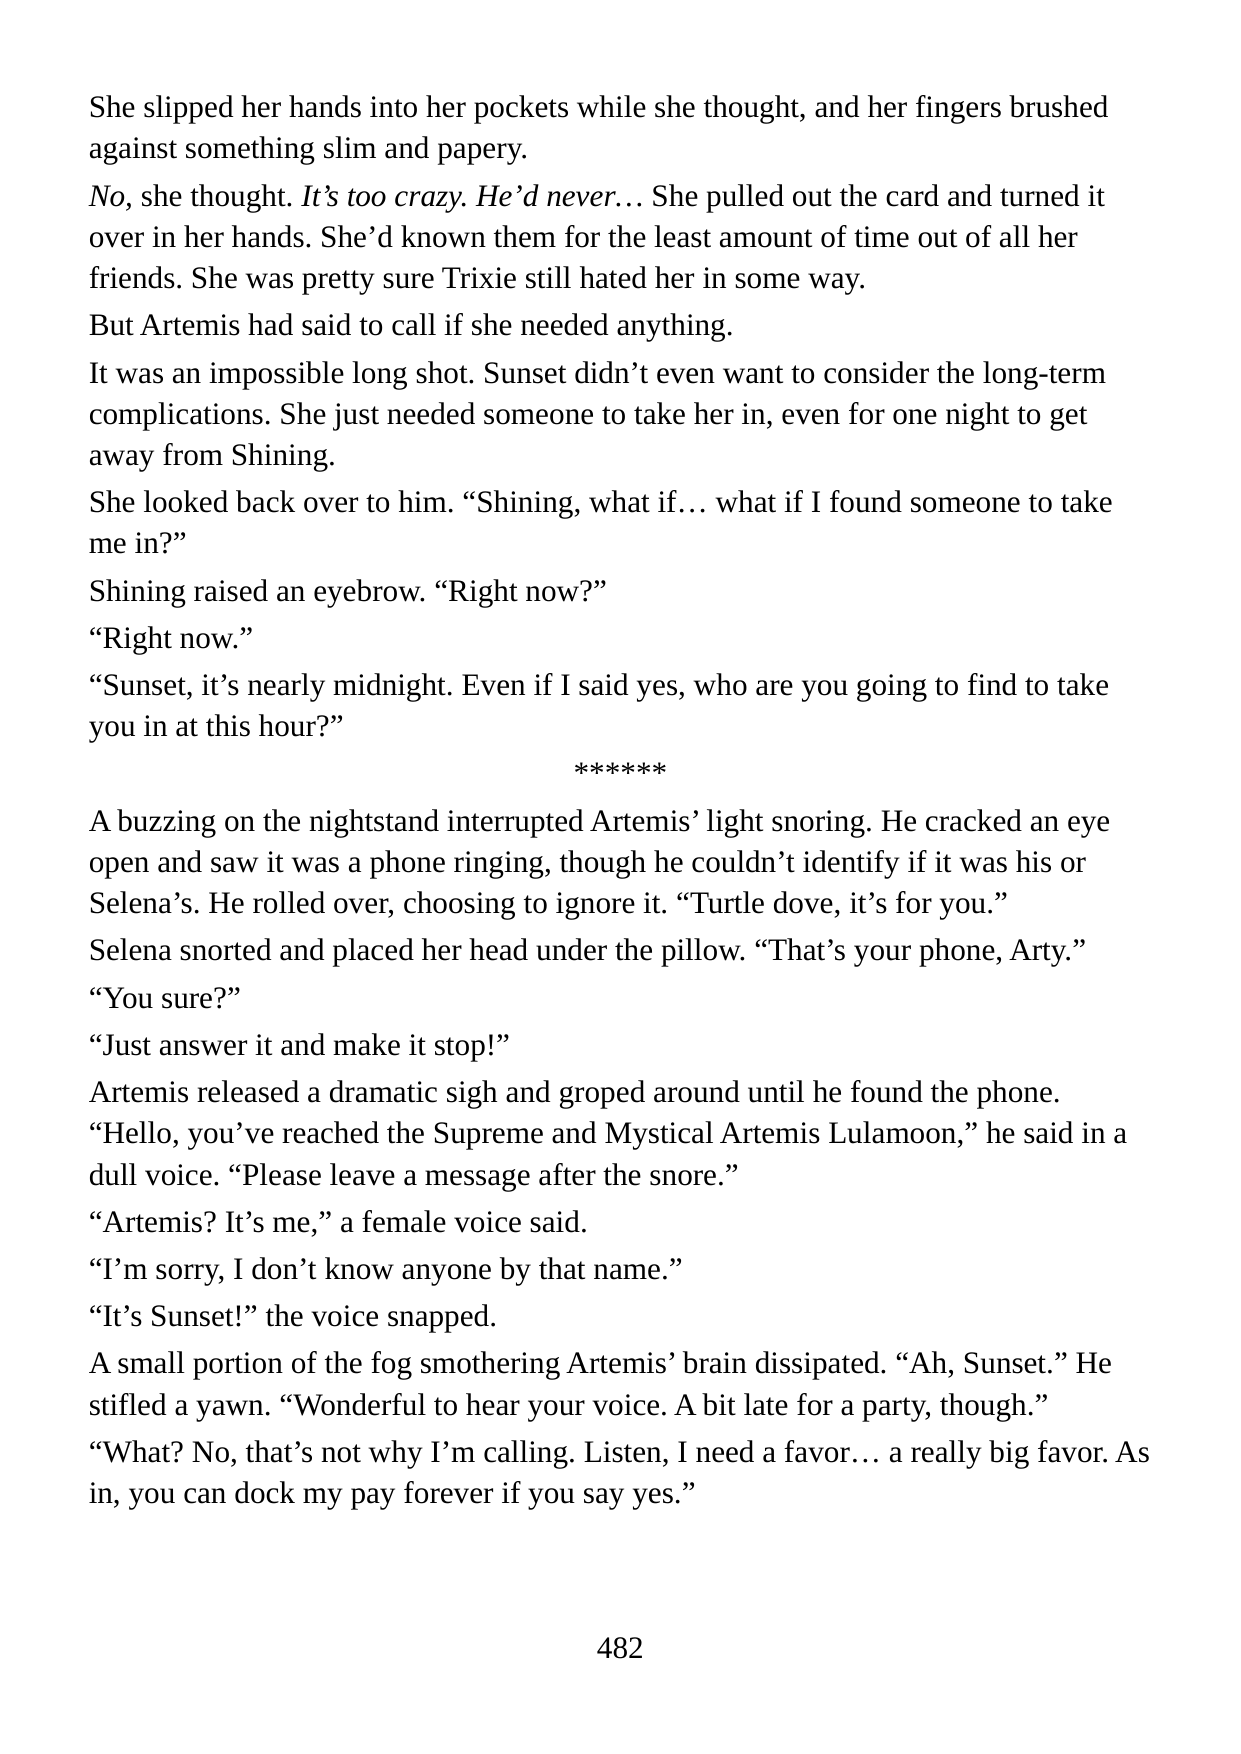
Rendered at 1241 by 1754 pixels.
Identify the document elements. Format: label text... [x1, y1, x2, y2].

text ****** [88, 755, 1152, 791]
text “What? No, that’s not why I’m calling. Listen, I need a favor… a really big favor. As in, you can dock my pay forever if you say yes.” [88, 1433, 1152, 1510]
text “Just answer it and make it stop!” [88, 1026, 1152, 1062]
text But Artemis had said to call if she needed anything. [88, 307, 1152, 343]
text “Sunset, it’s nearly midnight. Even if I said yes, who are you going to find to take you in at this hour?” [88, 666, 1152, 743]
text “Right now.” [88, 619, 1152, 655]
text Artemis released a dramatic sigh and groped around until he found the phone. “Hello, you’ve reached the Supreme and Mystical Artemis Lulamoon,” he said in a dull voice. “Please leave a message after the snore.” [88, 1073, 1152, 1192]
text “I’m sorry, I don’t know anyone by that name.” [88, 1250, 1152, 1286]
text “It’s Sunset!” the voice snapped. [88, 1297, 1152, 1333]
text A small portion of the fog smothering Artemis’ brain dissipated. “Ah, Sunset.” He stifled a yawn. “Wonderful to hear your voice. A bit late for a party, though.” [88, 1344, 1152, 1422]
text Selena snorted and placed her head under the pillow. “That’s your phone, Arty.” [88, 932, 1152, 968]
text “You sure?” [88, 979, 1152, 1015]
text She slipped her hands into her pockets while she thought, and her fingers brushed against something slim and papery. [88, 88, 1152, 166]
text Shining raised an eyebrow. “Right now?” [88, 572, 1152, 608]
text It was an impossible long shot. Sunset didn’t even want to consider the long-term complications. She just needed someone to take her in, even for one night to get away from Shining. [88, 354, 1152, 472]
text “Artemis? It’s me,” a female voice said. [88, 1203, 1152, 1239]
text A buzzing on the nightstand interrupted Artemis’ light snoring. He cracked an eye open and saw it was a phone ringing, though he couldn’t identify if it was his or Selena’s. He rolled over, choosing to ignore it. “Turtle dove, it’s for you.” [88, 802, 1152, 920]
text No, she thought. It’s too crazy. He’d never… She pulled out the card and turned it over in her hands. She’d known them for the least amount of time out of all her friends. She was pretty sure Trixie still hated her in some way. [88, 177, 1152, 295]
text She looked back over to him. “Shining, what if… what if I found someone to take me in?” [88, 483, 1152, 561]
